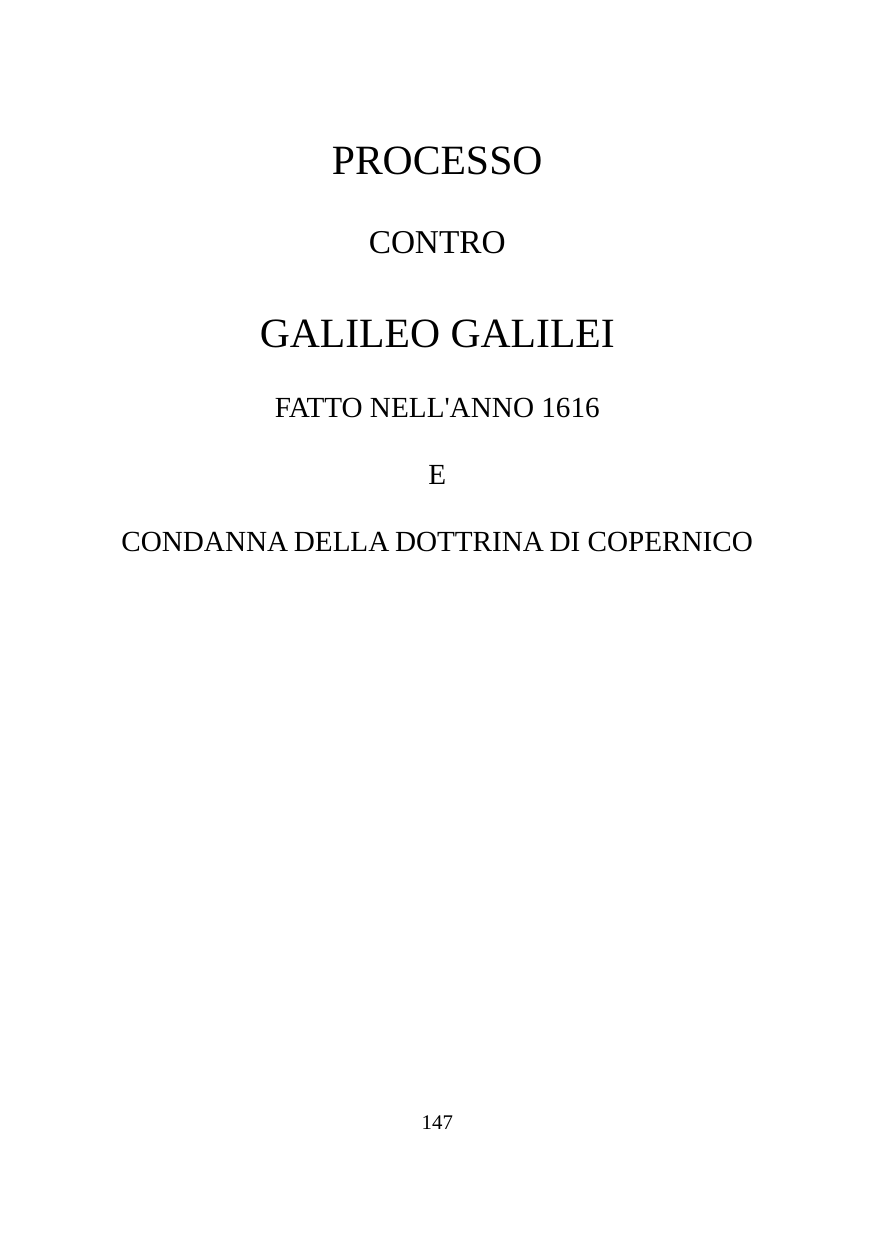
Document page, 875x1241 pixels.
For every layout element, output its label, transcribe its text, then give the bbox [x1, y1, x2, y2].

subtitle PROCESSO CONTRO GALILEO GALILEI FATTO NELL'ANNO 1616 E CONDANNA DELLA DOTTRINA DI COPERNICO [106, 136, 768, 557]
